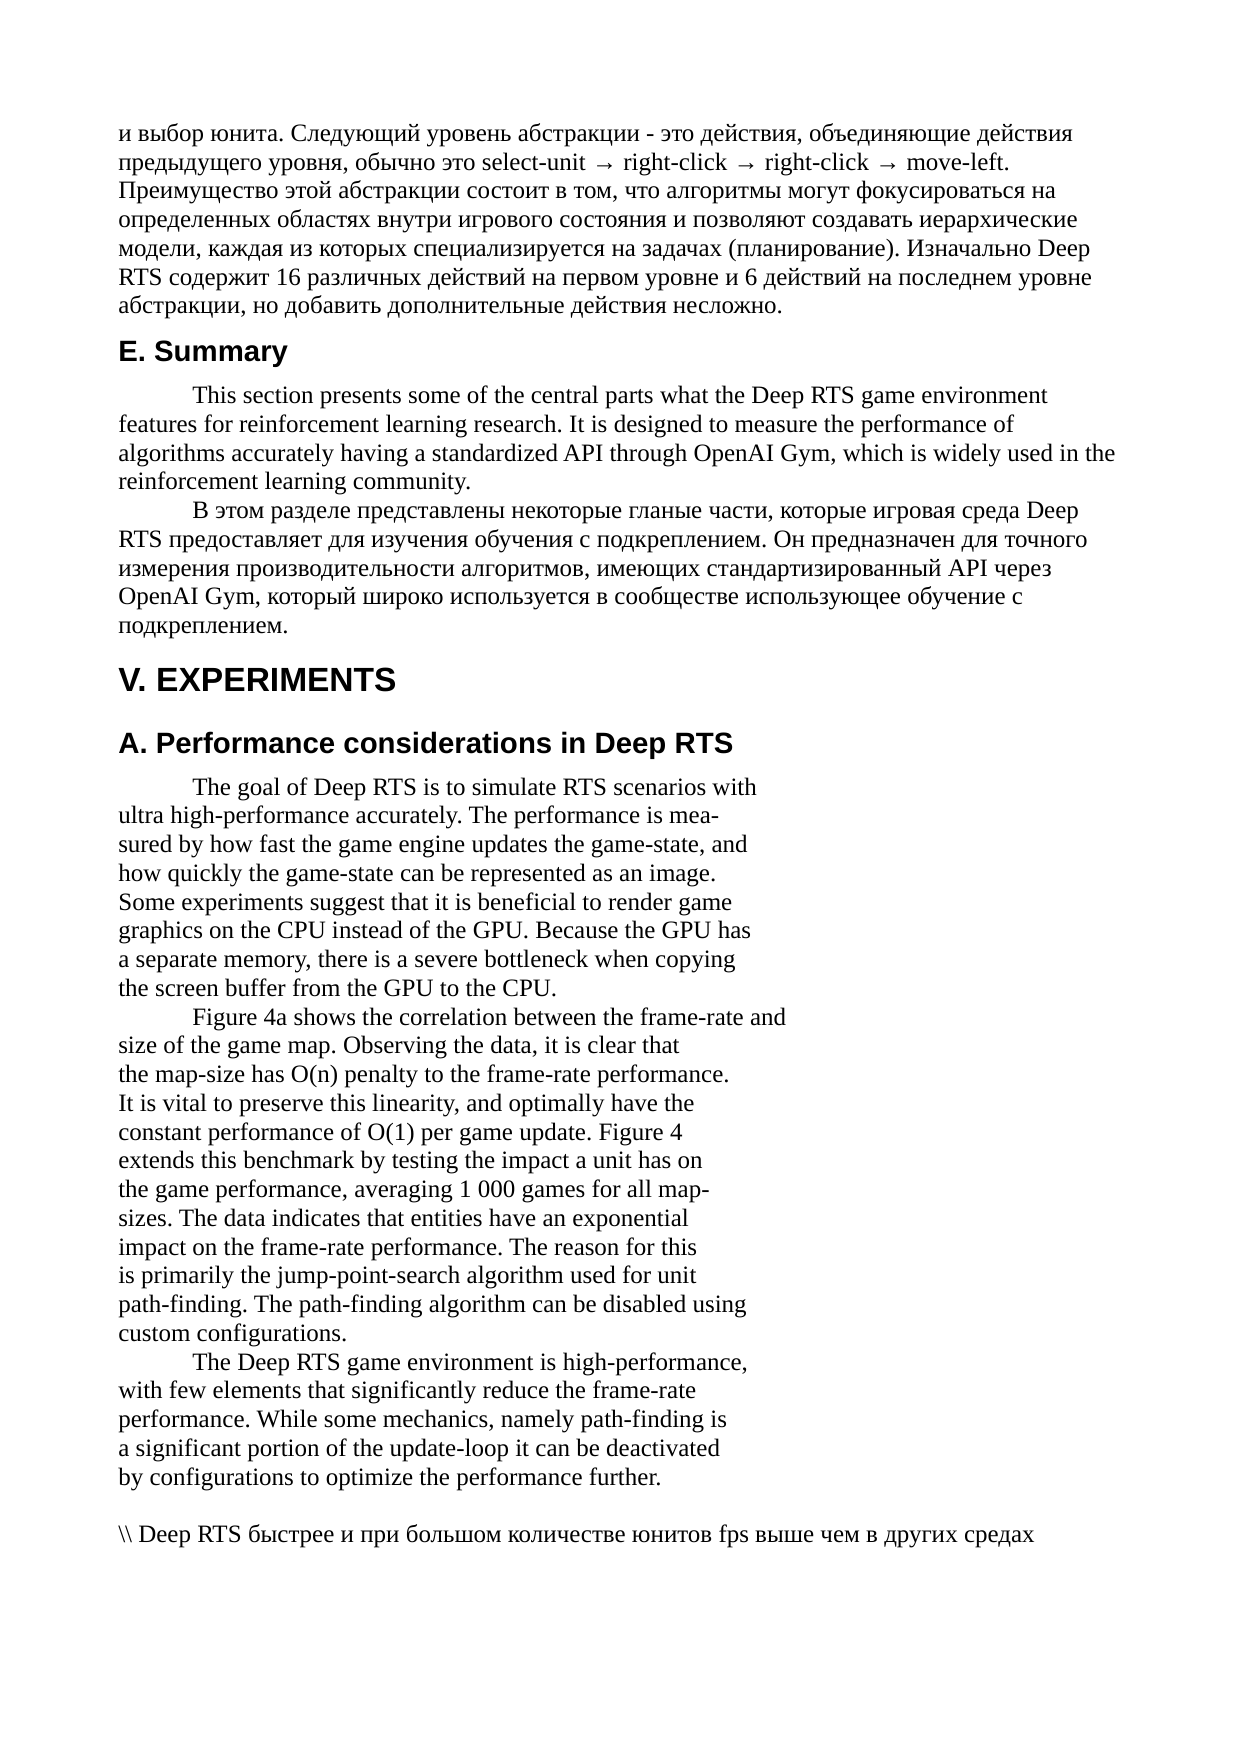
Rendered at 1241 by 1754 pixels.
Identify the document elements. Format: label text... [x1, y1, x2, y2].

text The goal of Deep RTS is to simulate RTS scenarios with [118, 772, 1122, 801]
text \\ Deep RTS быстрее и при большом количестве юнитов fps выше чем в других средах [118, 1519, 1122, 1548]
subtitle E. Summary [118, 334, 1122, 368]
text custom configurations. [118, 1318, 1122, 1347]
text В этом разделе представлены некоторые гланые части, которые игровая среда Deep RTS предоставляет для изучения обучения с подкреплением. Он предназначен для точного измерения производительности алгоритмов, имеющих стандартизированный API через OpenAI Gym, который широко используется в сообществе использующее обучение с подкреплением. [118, 495, 1122, 639]
text constant performance of O(1) per game update. Figure 4 [118, 1117, 1122, 1146]
subtitle A. Performance considerations in Deep RTS [118, 726, 1122, 759]
text a significant portion of the update-loop it can be deactivated [118, 1433, 1122, 1462]
text performance. While some mechanics, namely path-finding is [118, 1404, 1122, 1433]
text graphics on the CPU instead of the GPU. Because the GPU has [118, 916, 1122, 944]
text The Deep RTS game environment is high-performance, [118, 1347, 1122, 1376]
text the game performance, averaging 1 000 games for all map- [118, 1174, 1122, 1203]
text with few elements that significantly reduce the frame-rate [118, 1376, 1122, 1404]
text sured by how fast the game engine updates the game-state, and [118, 829, 1122, 858]
text path-finding. The path-finding algorithm can be disabled using [118, 1289, 1122, 1318]
text size of the game map. Observing the data, it is clear that [118, 1031, 1122, 1059]
text sizes. The data indicates that entities have an exponential [118, 1203, 1122, 1232]
text и выбор юнита. Следующий уровень абстракции - это действия, объединяющие действия предыдущего уровня, обычно это select-unit → right-click → right-click → move-left. Преимущество этой абстракции состоит в том, что алгоритмы могут фокусироваться на определенных областях внутри игрового состояния и позволяют создавать иерархические модели, каждая из которых специализируется на задачах (планирование). Изначально Deep RTS содержит 16 различных действий на первом уровне и 6 действий на последнем уровне абстракции, но добавить дополнительные действия несложно. [118, 118, 1122, 319]
text by configurations to optimize the performance further. [118, 1462, 1122, 1491]
text the map-size has O(n) penalty to the frame-rate performance. [118, 1059, 1122, 1088]
text Figure 4a shows the correlation between the frame-rate and [118, 1002, 1122, 1031]
text It is vital to preserve this linearity, and optimally have the [118, 1088, 1122, 1117]
text impact on the frame-rate performance. The reason for this [118, 1232, 1122, 1261]
text a separate memory, there is a severe bottleneck when copying [118, 944, 1122, 973]
text ultra high-performance accurately. The performance is mea- [118, 801, 1122, 829]
text extends this benchmark by testing the impact a unit has on [118, 1146, 1122, 1174]
text the screen buffer from the GPU to the CPU. [118, 973, 1122, 1002]
text is primarily the jump-point-search algorithm used for unit [118, 1261, 1122, 1289]
text Some experiments suggest that it is beneficial to render game [118, 887, 1122, 916]
subtitle V. EXPERIMENTS [118, 660, 1122, 698]
text how quickly the game-state can be represented as an image. [118, 858, 1122, 887]
text This section presents some of the central parts what the Deep RTS game environment features for reinforcement learning research. It is designed to measure the performance of algorithms accurately having a standardized API through OpenAI Gym, which is widely used in the reinforcement learning community. [118, 380, 1122, 495]
